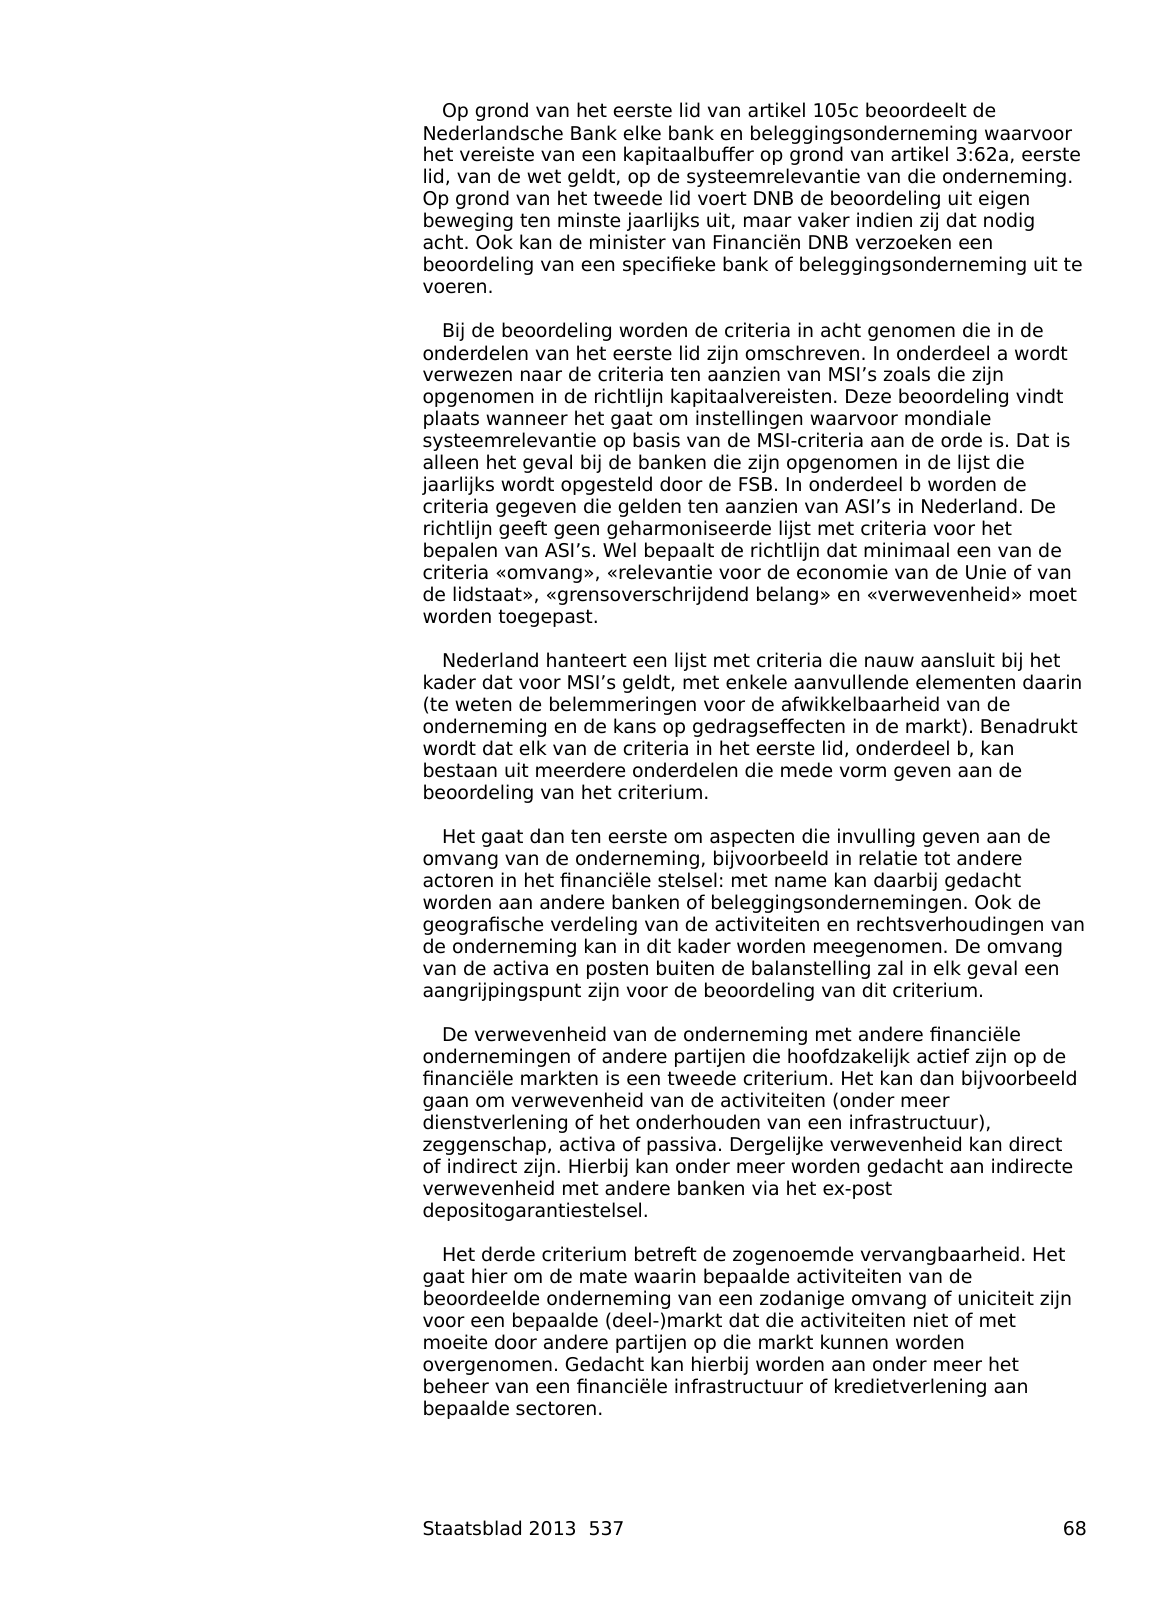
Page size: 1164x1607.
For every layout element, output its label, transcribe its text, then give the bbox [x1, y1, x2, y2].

text Het derde criterium betreft de zogenoemde vervangbaarheid. Het gaat hier om de mate waarin bepaalde activiteiten van de beoordeelde onderneming van een zodanige omvang of uniciteit zijn voor een bepaalde (deel-)markt dat die activiteiten niet of met moeite door andere partijen op die markt kunnen worden overgenomen. Gedacht kan hierbij worden aan onder meer het beheer van een financiële infrastructuur of kredietverlening aan bepaalde sectoren. [422, 1244, 1087, 1420]
text Nederland hanteert een lijst met criteria die nauw aansluit bij het kader dat voor MSI’s geldt, met enkele aanvullende elementen daarin (te weten de belemmeringen voor de afwikkelbaarheid van de onderneming en de kans op gedragseffecten in de markt). Benadrukt wordt dat elk van de criteria in het eerste lid, onderdeel b, kan bestaan uit meerdere onderdelen die mede vorm geven aan de beoordeling van het criterium. [422, 650, 1087, 804]
text Op grond van het eerste lid van artikel 105c beoordeelt de Nederlandsche Bank elke bank en beleggingsonderneming waarvoor het vereiste van een kapitaalbuffer op grond van artikel 3:62a, eerste lid, van de wet geldt, op de systeemrelevantie van die onderneming. Op grond van het tweede lid voert DNB de beoordeling uit eigen beweging ten minste jaarlijks uit, maar vaker indien zij dat nodig acht. Ook kan de minister van Financiën DNB verzoeken een beoordeling van een specifieke bank of beleggingsonderneming uit te voeren. [422, 100, 1087, 298]
text Het gaat dan ten eerste om aspecten die invulling geven aan de omvang van de onderneming, bijvoorbeeld in relatie tot andere actoren in het financiële stelsel: met name kan daarbij gedacht worden aan andere banken of beleggingsondernemingen. Ook de geografische verdeling van de activiteiten en rechtsverhoudingen van de onderneming kan in dit kader worden meegenomen. De omvang van de activa en posten buiten de balanstelling zal in elk geval een aangrijpingspunt zijn voor de beoordeling van dit criterium. [422, 826, 1087, 1002]
text Bij de beoordeling worden de criteria in acht genomen die in de onderdelen van het eerste lid zijn omschreven. In onderdeel a wordt verwezen naar de criteria ten aanzien van MSI’s zoals die zijn opgenomen in de richtlijn kapitaalvereisten. Deze beoordeling vindt plaats wanneer het gaat om instellingen waarvoor mondiale systeemrelevantie op basis van de MSI-criteria aan de orde is. Dat is alleen het geval bij de banken die zijn opgenomen in de lijst die jaarlijks wordt opgesteld door de FSB. In onderdeel b worden de criteria gegeven die gelden ten aanzien van ASI’s in Nederland. De richtlijn geeft geen geharmoniseerde lijst met criteria voor het bepalen van ASI’s. Wel bepaalt de richtlijn dat minimaal een van de criteria «omvang», «relevantie voor de economie van de Unie of van de lidstaat», «grensoverschrijdend belang» en «verwevenheid» moet worden toegepast. [422, 320, 1087, 628]
text De verwevenheid van de onderneming met andere financiële ondernemingen of andere partijen die hoofdzakelijk actief zijn op de financiële markten is een tweede criterium. Het kan dan bijvoorbeeld gaan om verwevenheid van de activiteiten (onder meer dienstverlening of het onderhouden van een infrastructuur), zeggenschap, activa of passiva. Dergelijke verwevenheid kan direct of indirect zijn. Hierbij kan onder meer worden gedacht aan indirecte verwevenheid met andere banken via het ex-post depositogarantiestelsel. [422, 1024, 1087, 1222]
